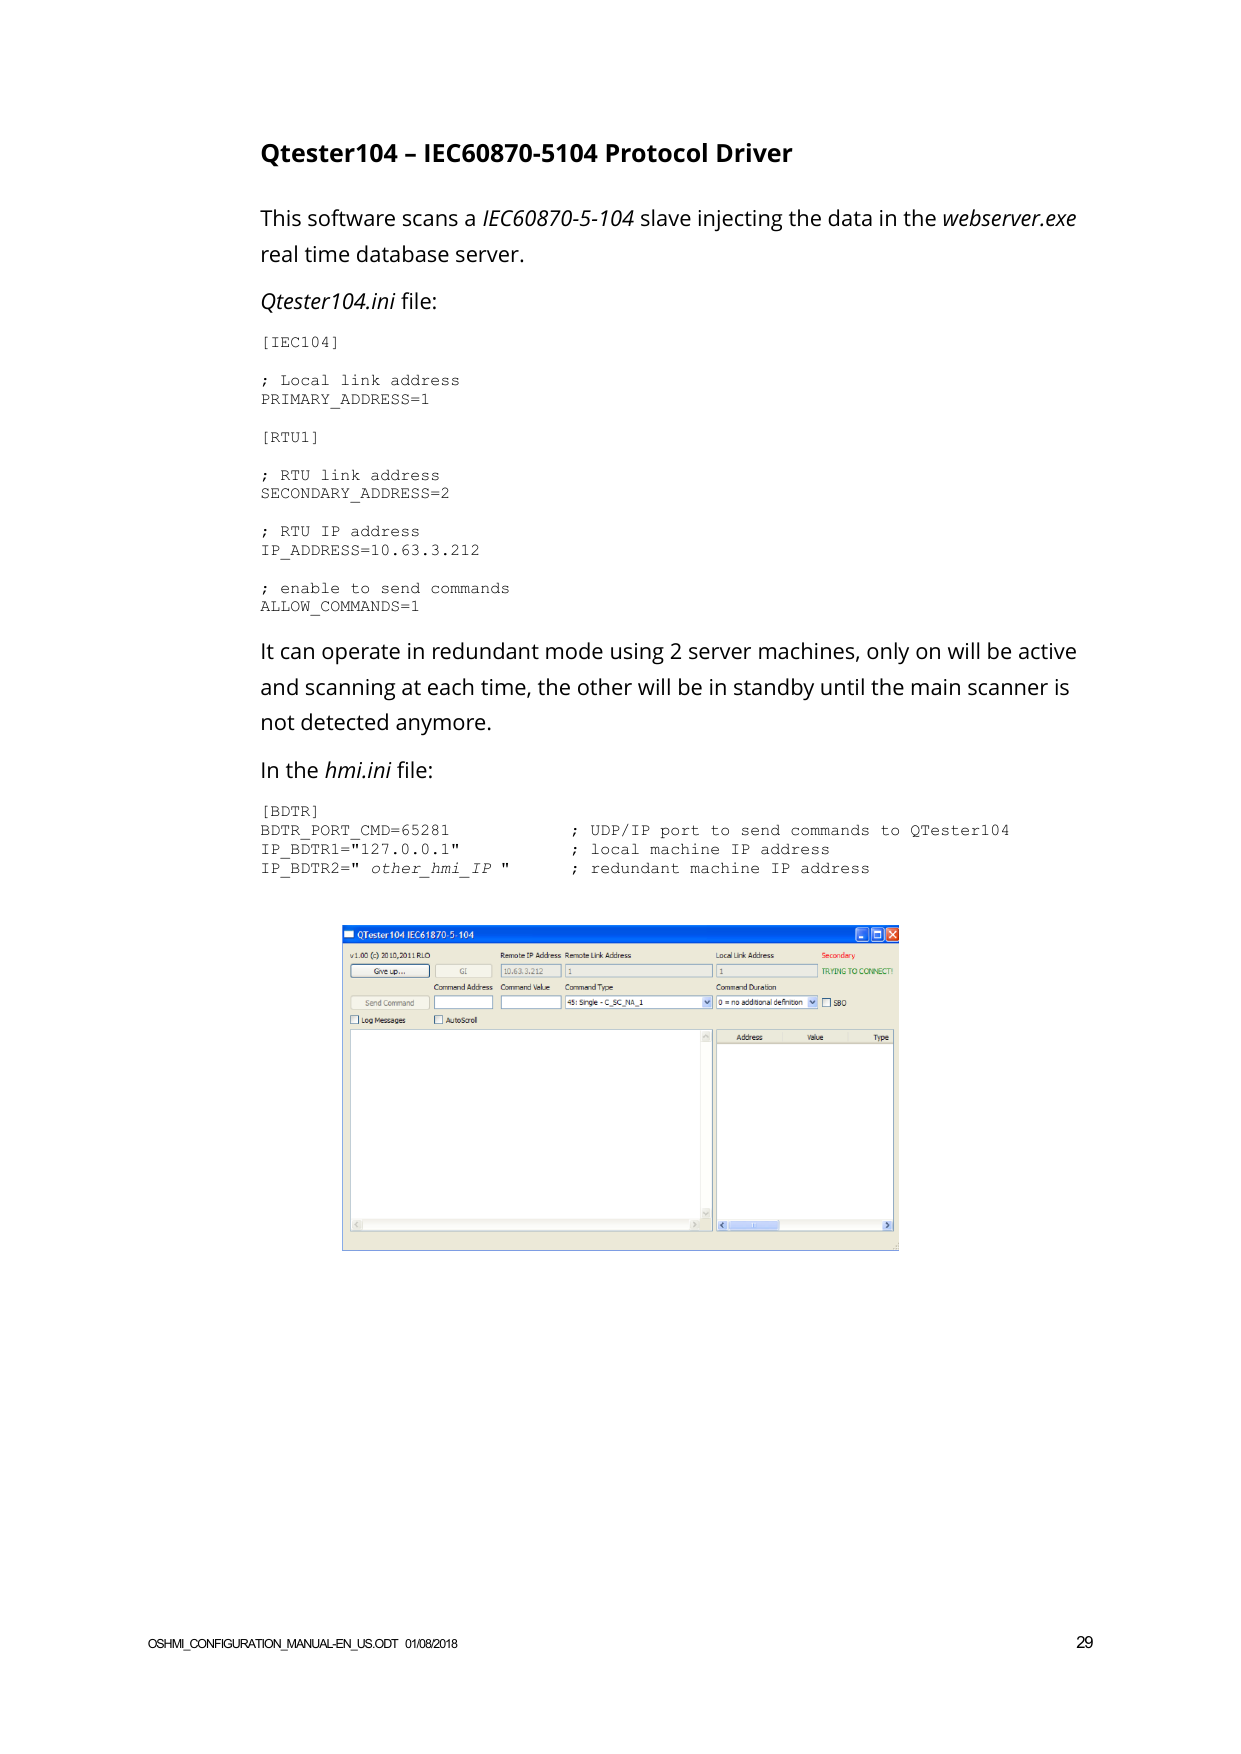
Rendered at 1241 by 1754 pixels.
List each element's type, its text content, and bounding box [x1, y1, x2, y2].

text [RTU1] [260, 428, 1093, 447]
text In the hmi.ini file: [260, 755, 1093, 785]
text ALLOW_COMMANDS=1 [260, 598, 1093, 617]
text Qtester104.ini file: [260, 286, 1093, 316]
text IP_BDTR2=" other_hmi_IP " ; redundant machine IP address [260, 859, 1093, 878]
text ; RTU IP address [260, 523, 1093, 541]
text This software scans a IEC60870-5-104 slave injecting the data in the webserver.exe real time database server. [260, 203, 1093, 268]
text IP_ADDRESS=10.63.3.212 [260, 541, 1093, 560]
text SECONDARY_ADDRESS=2 [260, 485, 1093, 504]
text [IEC104] [260, 334, 1093, 353]
text ; RTU link address [260, 466, 1093, 485]
picture [342, 925, 899, 1251]
text BDTR_PORT_CMD=65281 ; UDP/IP port to send commands to QTester104 [260, 821, 1093, 840]
text ; Local link address [260, 372, 1093, 391]
text It can operate in redundant mode using 2 server machines, only on will be active and scanning at each time, the other will be in standby until the main scanner is not detected anymore. [260, 636, 1093, 737]
text [BDTR] [260, 803, 1093, 821]
text PRIMARY_ADDRESS=1 [260, 391, 1093, 409]
subtitle Qtester104 – IEC60870-5104 Protocol Driver [260, 136, 1093, 170]
text IP_BDTR1="127.0.0.1" ; local machine IP address [260, 840, 1093, 859]
text ; enable to send commands [260, 579, 1093, 598]
